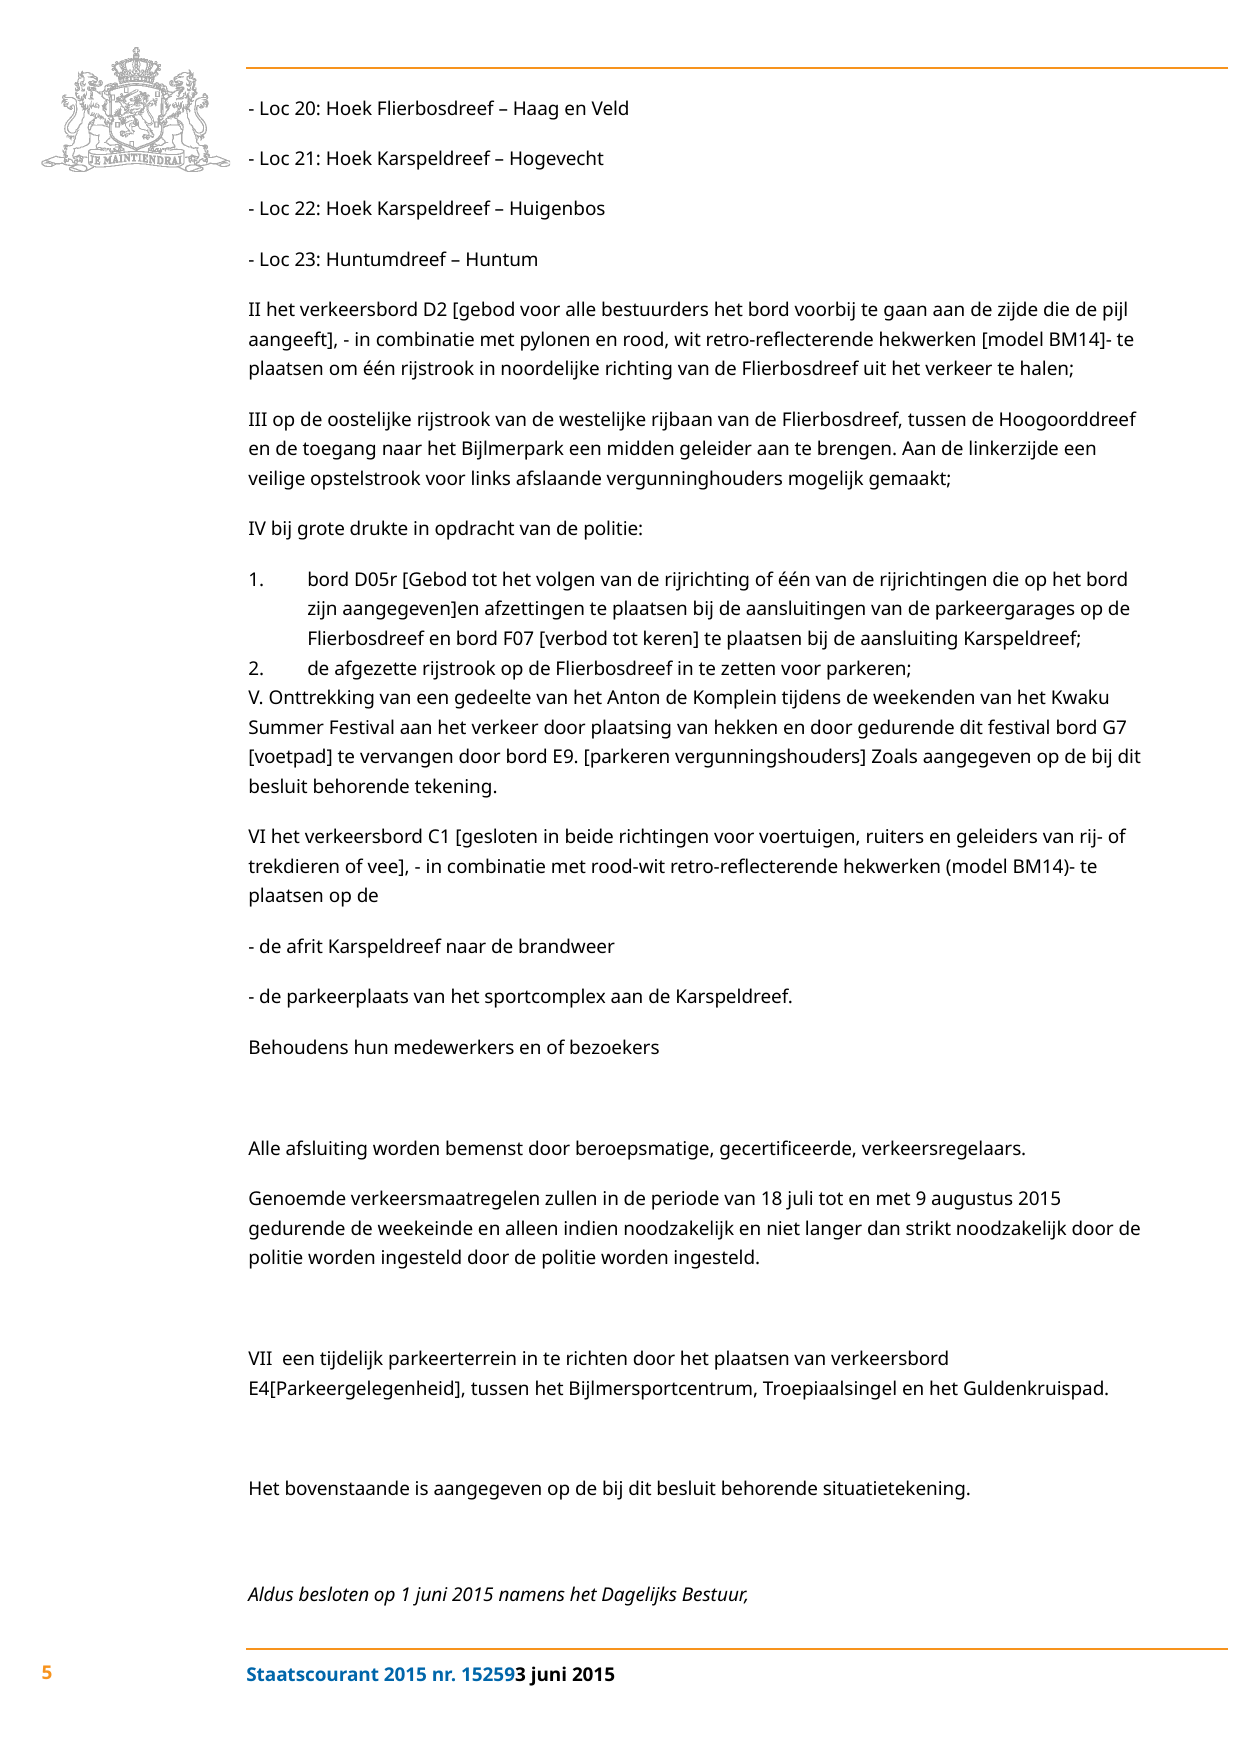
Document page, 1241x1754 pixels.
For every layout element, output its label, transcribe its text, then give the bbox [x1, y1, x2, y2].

text Behoudens hun medewerkers en of bezoekers [248, 1034, 1152, 1060]
text II het verkeersbord D2 [gebod voor alle bestuurders het bord voorbij te gaan aan de zijde die de pijl aangeeft], - in combinatie met pylonen en rood, wit retro-reflecterende hekwerken [model BM14]- te plaatsen om één rijstrook in noordelijke richting van de Flierbosdreef uit het verkeer te halen; [248, 296, 1152, 381]
text - Loc 21: Hoek Karspeldreef – Hogevecht [248, 145, 1152, 171]
text Alle afsluiting worden bemenst door beroepsmatige, gecertificeerde, verkeersregelaars. [248, 1135, 1152, 1161]
text - Loc 20: Hoek Flierbosdreef – Haag en Veld [248, 95, 1152, 121]
text Aldus besloten op 1 juni 2015 namens het Dagelijks Bestuur, [248, 1581, 1152, 1607]
list bord D05r [Gebod tot het volgen van de rijrichting of één van de rijrichtingen die op het bord zijn aangegeven]en afzettingen te plaatsen bij de aansluitingen van de parkeergarages op de Flierbosdreef en bord F07 [verbod tot keren] te plaatsen bij de aansluiting Karspeldreef; [248, 566, 1152, 651]
text III op de oostelijke rijstrook van de westelijke rijbaan van de Flierbosdreef, tussen de Hoogoorddreef en de toegang naar het Bijlmerpark een midden geleider aan te brengen. Aan de linkerzijde een veilige opstelstrook voor links afslaande vergunninghouders mogelijk gemaakt; [248, 406, 1152, 491]
list de afgezette rijstrook op de Flierbosdreef in te zetten voor parkeren; [248, 655, 1152, 681]
text Genoemde verkeersmaatregelen zullen in de periode van 18 juli tot en met 9 augustus 2015 gedurende de weekeinde en alleen indien noodzakelijk en niet langer dan strikt noodzakelijk door de politie worden ingesteld door de politie worden ingesteld. [248, 1185, 1152, 1270]
picture [41, 47, 231, 172]
text - Loc 23: Huntumdreef – Huntum [248, 246, 1152, 272]
text IV bij grote drukte in opdracht van de politie: [248, 516, 1152, 541]
text VI het verkeersbord C1 [gesloten in beide richtingen voor voertuigen, ruiters en geleiders van rij- of trekdieren of vee], - in combinatie met rood-wit retro-reflecterende hekwerken (model BM14)- te plaatsen op de [248, 823, 1152, 908]
text - Loc 22: Hoek Karspeldreef – Huigenbos [248, 196, 1152, 221]
text V. Onttrekking van een gedeelte van het Anton de Komplein tijdens de weekenden van het Kwaku Summer Festival aan het verkeer door plaatsing van hekken en door gedurende dit festival bord G7 [voetpad] te vervangen door bord E9. [parkeren vergunningshouders] Zoals aangegeven op de bij dit besluit behorende tekening. [248, 684, 1152, 799]
text - de afrit Karspeldreef naar de brandweer [248, 933, 1152, 959]
text VII een tijdelijk parkeerterrein in te richten door het plaatsen van verkeersbord E4[Parkeergelegenheid], tussen het Bijlmersportcentrum, Troepiaalsingel en het Guldenkruispad. [248, 1345, 1152, 1401]
text - de parkeerplaats van het sportcomplex aan de Karspeldreef. [248, 983, 1152, 1009]
text Het bovenstaande is aangegeven op de bij dit besluit behorende situatietekening. [248, 1476, 1152, 1501]
